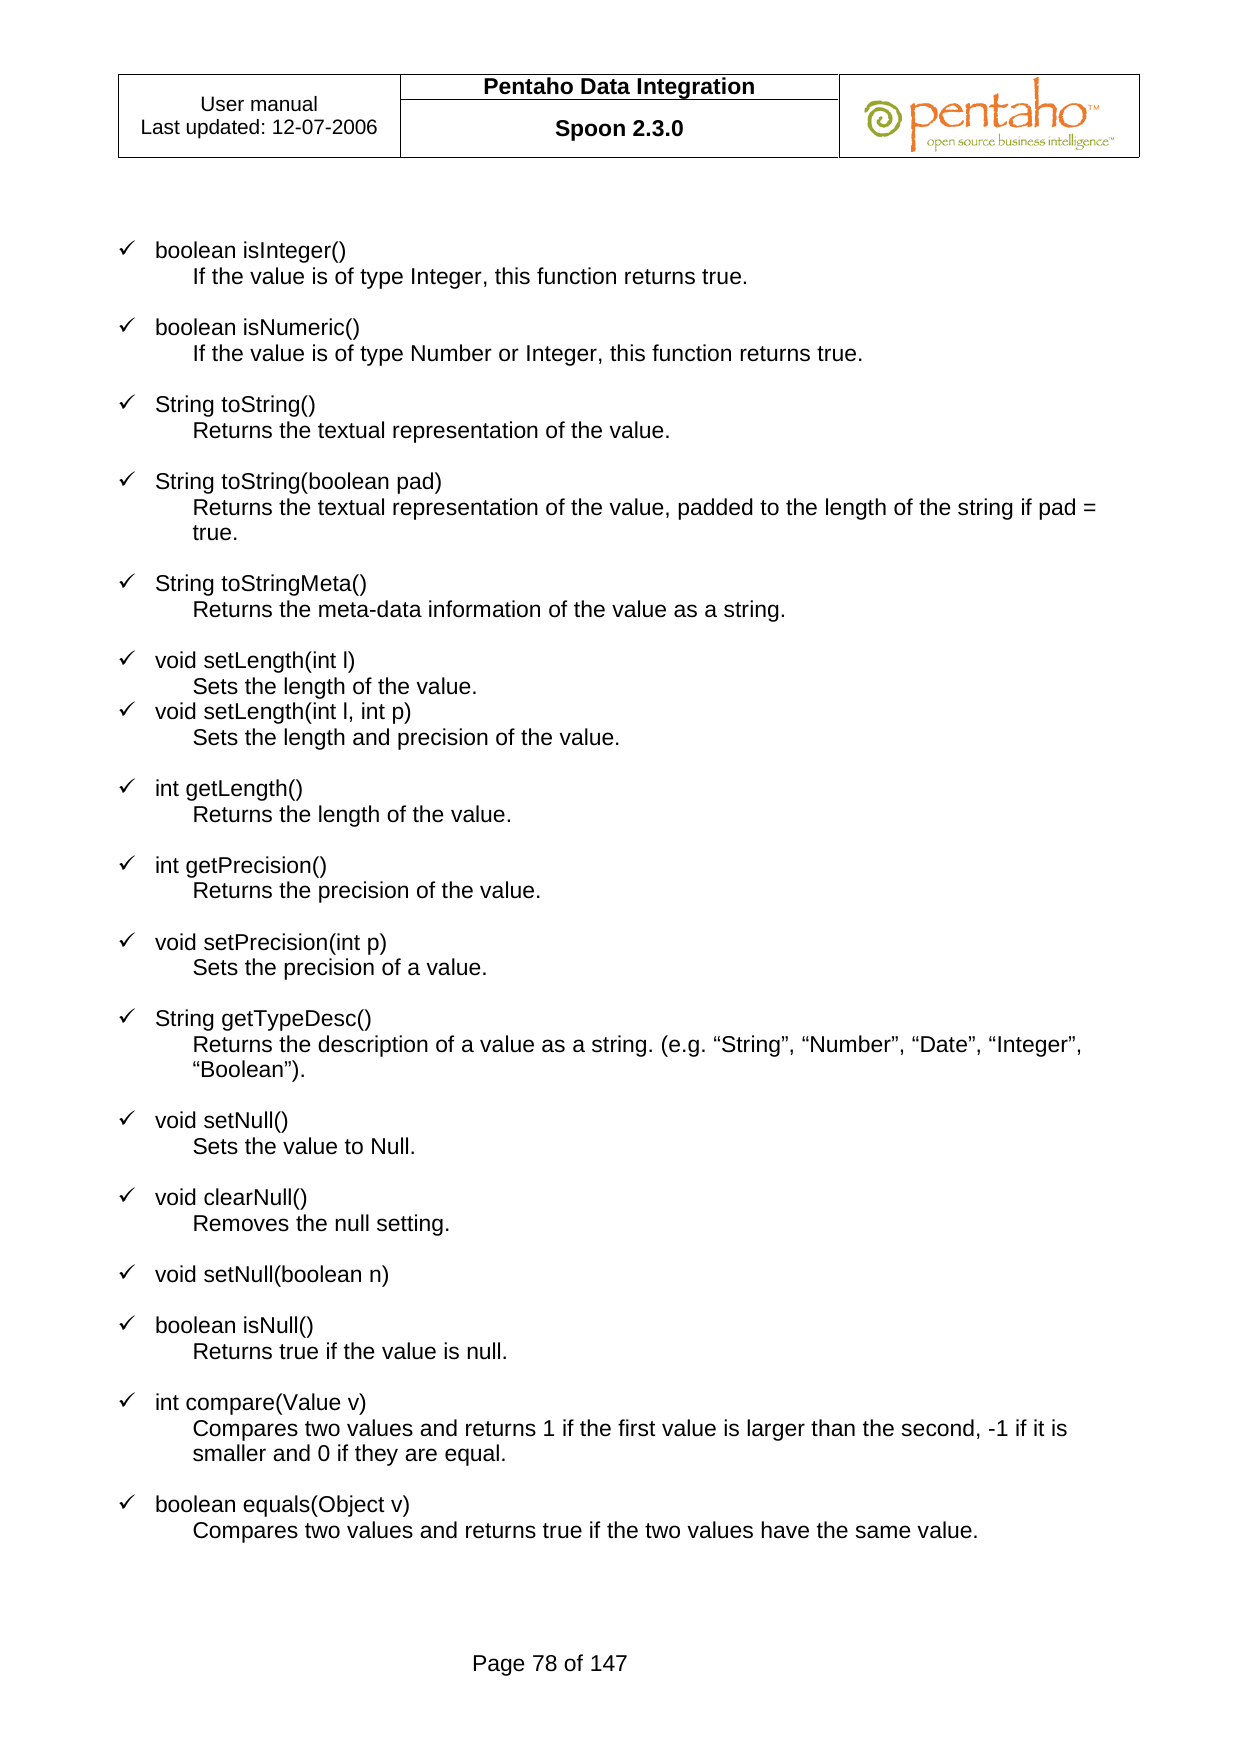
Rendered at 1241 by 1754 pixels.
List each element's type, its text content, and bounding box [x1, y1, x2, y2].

list void clearNull() [117, 1185, 1137, 1211]
text If the value is of type Number or Integer, this function returns true. [192, 341, 1137, 366]
list String toString() [117, 392, 1137, 417]
list void setLength(int l, int p) [117, 699, 1137, 724]
list String getTypeDesc() [117, 1006, 1137, 1032]
list void setNull() [117, 1108, 1137, 1134]
text Compares two values and returns true if the two values have the same value. [192, 1518, 1137, 1543]
list void setLength(int l) [117, 648, 1137, 673]
list boolean isInteger() [117, 238, 1137, 264]
list boolean isNumeric() [117, 315, 1137, 341]
text Returns the textual representation of the value, padded to the length of the string if pad = true. [192, 494, 1137, 545]
list boolean equals(Object v) [117, 1492, 1137, 1518]
list int getPrecision() [117, 852, 1137, 878]
list void setPrecision(int p) [117, 929, 1137, 955]
list boolean isNull() [117, 1313, 1137, 1339]
text Returns the length of the value. [192, 801, 1137, 827]
text Returns true if the value is null. [192, 1339, 1137, 1364]
text Sets the length of the value. [192, 673, 1137, 699]
text Returns the precision of the value. [192, 878, 1137, 904]
text Removes the null setting. [192, 1211, 1137, 1236]
list int compare(Value v) [117, 1390, 1137, 1416]
text If the value is of type Integer, this function returns true. [192, 264, 1137, 289]
text Returns the description of a value as a string. (e.g. “String”, “Number”, “Date”, “Integer”, “Boolean”). [192, 1032, 1137, 1083]
list int getLength() [117, 776, 1137, 801]
list void setNull(boolean n) [117, 1262, 1137, 1287]
text Returns the meta-data information of the value as a string. [192, 597, 1137, 622]
list String toStringMeta() [117, 571, 1137, 597]
text Sets the precision of a value. [192, 955, 1137, 980]
text Sets the value to Null. [192, 1134, 1137, 1159]
text Sets the length and precision of the value. [192, 724, 1137, 750]
list String toString(boolean pad) [117, 468, 1137, 494]
text Compares two values and returns 1 if the first value is larger than the second, -1 if it is smaller and 0 if they are equal. [192, 1416, 1137, 1467]
text Returns the textual representation of the value. [192, 417, 1137, 443]
